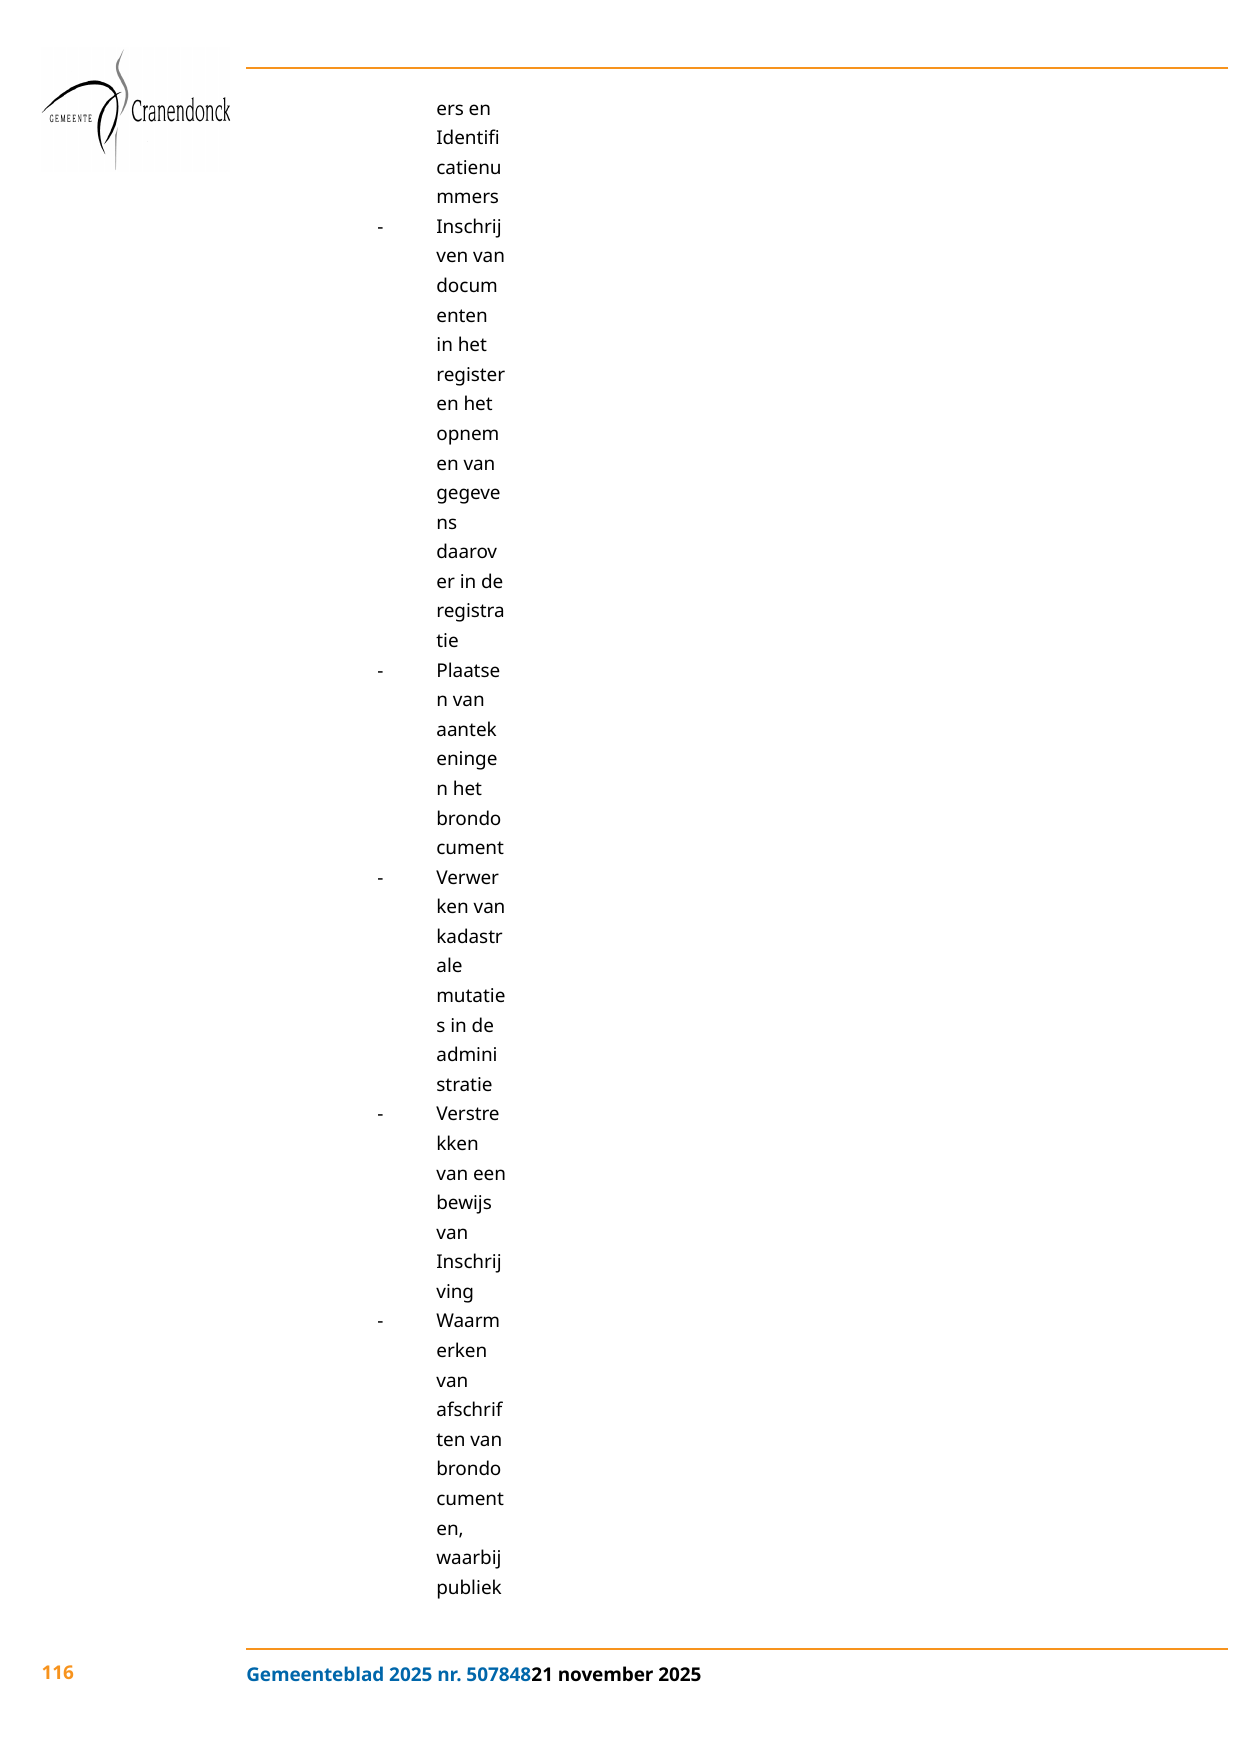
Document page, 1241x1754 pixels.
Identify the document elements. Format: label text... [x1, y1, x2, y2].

table_cell ers en Identificatienummers Inschrijven van documenten in het register en het opnemen van gegevens daarover in de registratie Plaatsen van aantekeningen het brondocument Verwerken van kadastrale mutaties in de administratie Verstrekken van een bewijs van Inschrijving Waarmerken van afschriften van brondocumenten, waarbij publiek [377, 95, 506, 1600]
table_cell [635, 95, 764, 1600]
picture [41, 47, 231, 172]
table_cell [894, 95, 1022, 1600]
table_cell [764, 95, 893, 1600]
table_cell [248, 95, 377, 1600]
table_cell [506, 95, 635, 1600]
table_cell [1023, 95, 1152, 1600]
